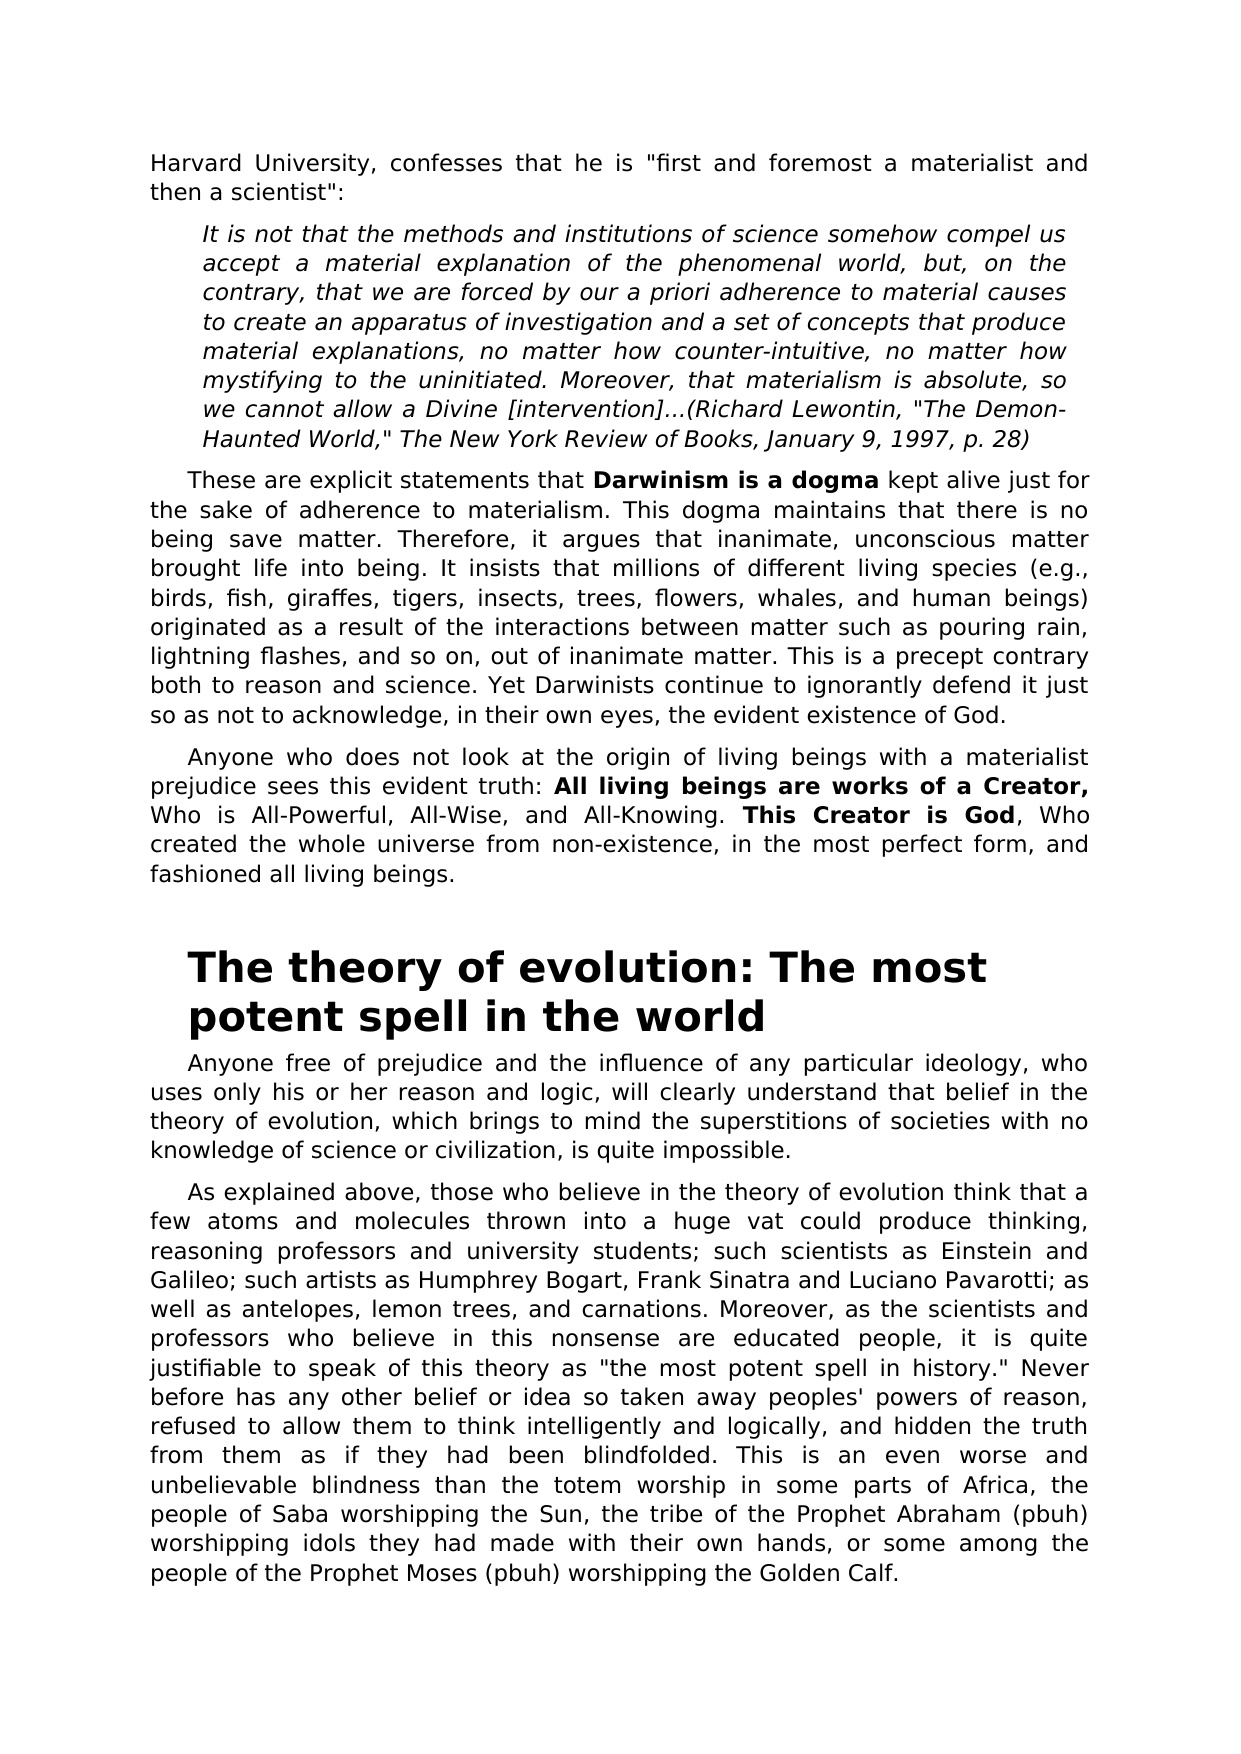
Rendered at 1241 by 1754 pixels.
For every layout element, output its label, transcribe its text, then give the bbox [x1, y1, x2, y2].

subtitle The theory of evolution: The most potent spell in the world [187, 944, 1090, 1041]
text It is not that the methods and institutions of science somehow compel us accept a material explanation of the phenomenal world, but, on the contrary, that we are forced by our a priori adherence to material causes to create an apparatus of investigation and a set of concepts that produce material explanations, no matter how counter-intuitive, no matter how mystifying to the uninitiated. Moreover, that materialism is absolute, so we cannot allow a Divine [intervention]...(Richard Lewontin, "The Demon-Haunted World," The New York Review of Books, January 9, 1997, p. 28) [202, 221, 1068, 453]
text Harvard University, confesses that he is "first and foremost a materialist and then a scientist": [150, 150, 1090, 206]
text As explained above, those who believe in the theory of evolution think that a few atoms and molecules thrown into a huge vat could produce thinking, reasoning professors and university students; such scientists as Einstein and Galileo; such artists as Humphrey Bogart, Frank Sinatra and Luciano Pavarotti; as well as antelopes, lemon trees, and carnations. Moreover, as the scientists and professors who believe in this nonsense are educated people, it is quite justifiable to speak of this theory as "the most potent spell in history." Never before has any other belief or idea so taken away peoples' powers of reason, refused to allow them to think intelligently and logically, and hidden the truth from them as if they had been blindfolded. This is an even worse and unbelievable blindness than the totem worship in some parts of Africa, the people of Saba worshipping the Sun, the tribe of the Prophet Abraham (pbuh) worshipping idols they had made with their own hands, or some among the people of the Prophet Moses (pbuh) worshipping the Golden Calf. [150, 1179, 1090, 1586]
text Anyone free of prejudice and the influence of any particular ideology, who uses only his or her reason and logic, will clearly understand that belief in the theory of evolution, which brings to mind the superstitions of societies with no knowledge of science or civilization, is quite impossible. [150, 1050, 1090, 1164]
text These are explicit statements that Darwinism is a dogma kept alive just for the sake of adherence to materialism. This dogma maintains that there is no being save matter. Therefore, it argues that inanimate, unconscious matter brought life into being. It insists that millions of different living species (e.g., birds, fish, giraffes, tigers, insects, trees, flowers, whales, and human beings) originated as a result of the interactions between matter such as pouring rain, lightning flashes, and so on, out of inanimate matter. This is a precept contrary both to reason and science. Yet Darwinists continue to ignorantly defend it just so as not to acknowledge, in their own eyes, the evident existence of God. [150, 468, 1090, 728]
text Anyone who does not look at the origin of living beings with a materialist prejudice sees this evident truth: All living beings are works of a Creator, Who is All-Powerful, All-Wise, and All-Knowing. This Creator is God, Who created the whole universe from non-existence, in the most perfect form, and fashioned all living beings. [150, 744, 1090, 887]
